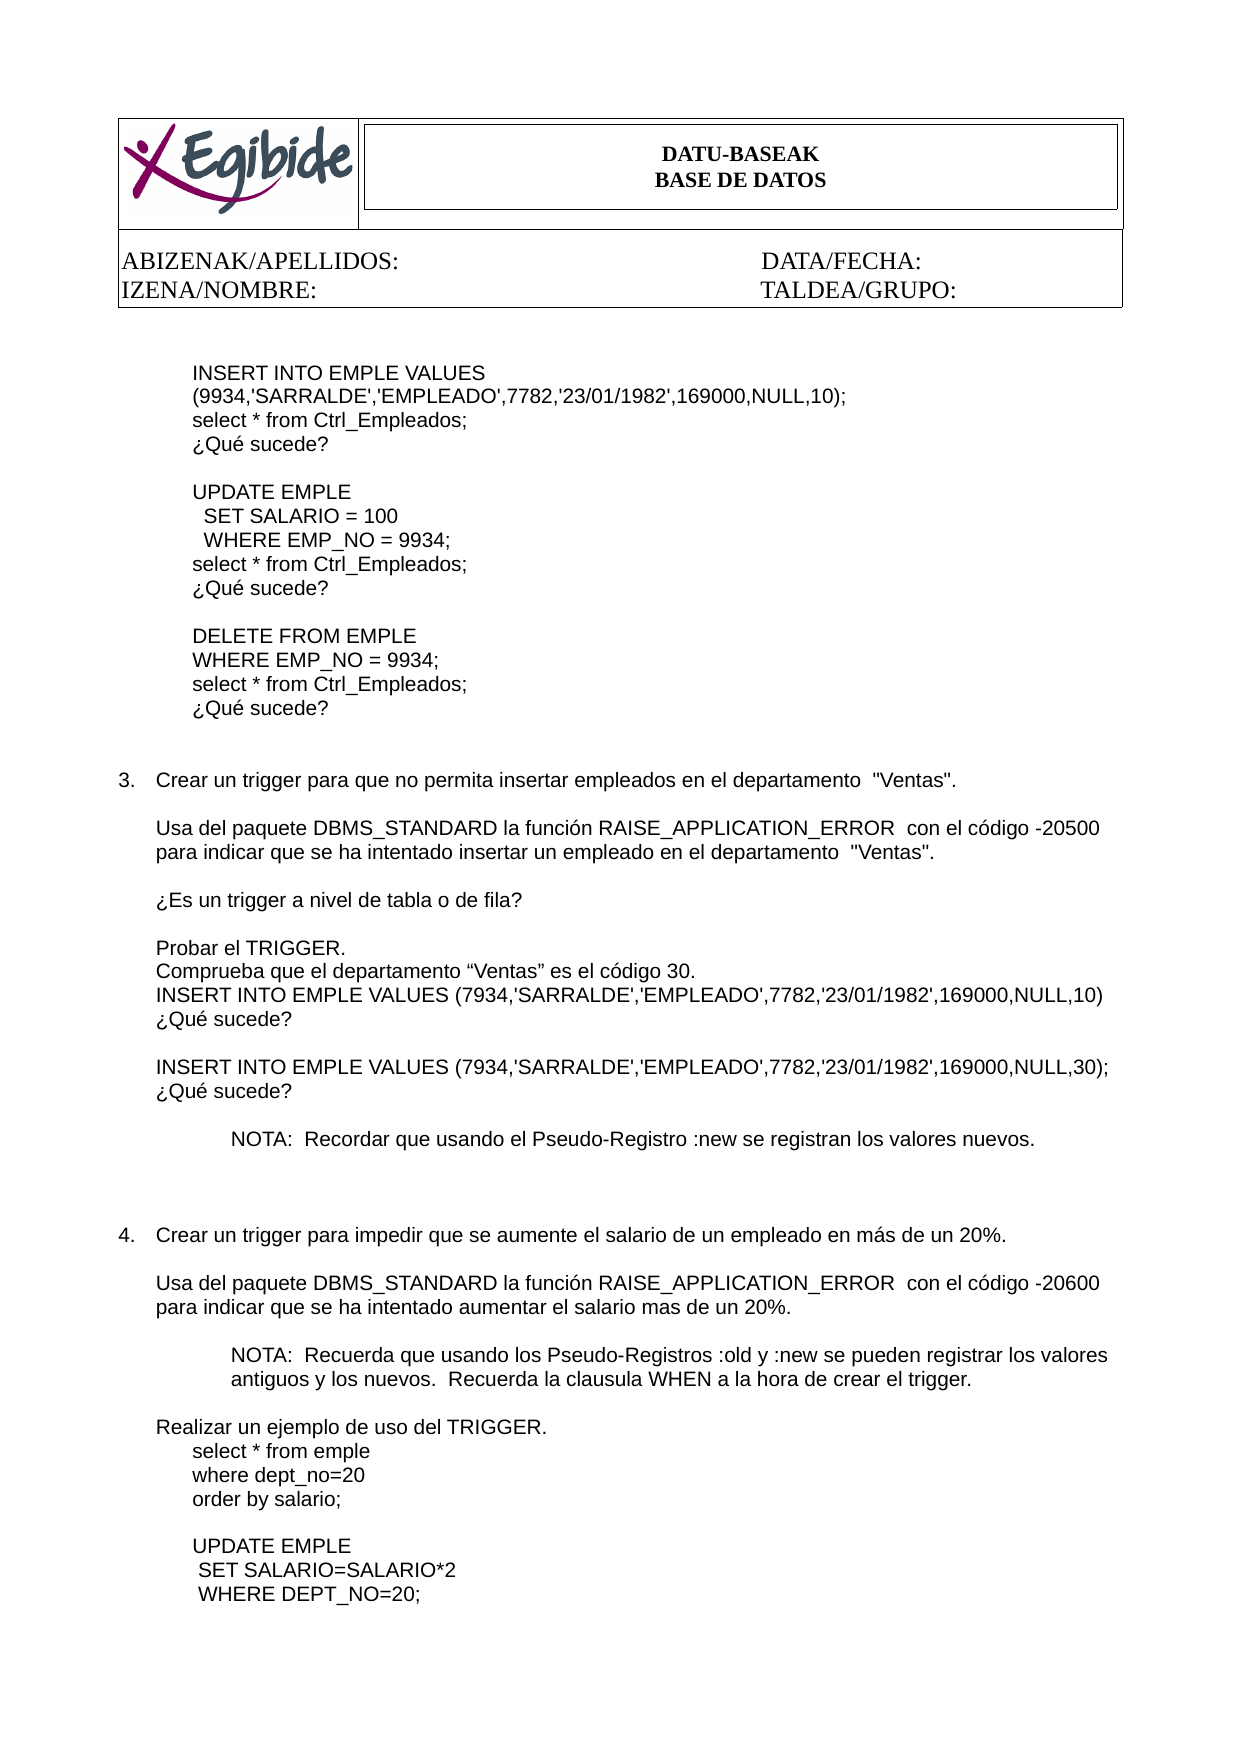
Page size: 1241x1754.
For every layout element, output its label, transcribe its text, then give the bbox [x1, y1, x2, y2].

text SET SALARIO = 100 [192, 504, 1122, 528]
text select * from Ctrl_Empleados; [192, 408, 1122, 432]
text ¿Qué sucede? [192, 576, 1122, 600]
list Comprueba que el departamento “Ventas” es el código 30. [118, 959, 1122, 983]
text DELETE FROM EMPLE [192, 624, 1122, 648]
list ¿Qué sucede? [118, 1007, 1122, 1031]
text ¿Qué sucede? [192, 696, 1122, 720]
text ¿Qué sucede? [192, 432, 1122, 456]
text WHERE DEPT_NO=20; [192, 1582, 1122, 1606]
list ¿Qué sucede? [118, 1079, 1122, 1103]
text UPDATE EMPLE [192, 1534, 1122, 1558]
list NOTA: Recuerda que usando los Pseudo-Registros :old y :new se pueden registrar los valores antiguos y los nuevos. Recuerda la clausula WHEN a la hora de crear el trigger. [193, 1343, 1122, 1391]
list Crear un trigger para que no permita insertar empleados en el departamento "Ventas". [118, 768, 1122, 792]
list NOTA: Recordar que usando el Pseudo-Registro :new se registran los valores nuevos. [193, 1127, 1122, 1151]
text WHERE EMP_NO = 9934; [192, 648, 1122, 672]
text select * from Ctrl_Empleados; [192, 672, 1122, 696]
list Realizar un ejemplo de uso del TRIGGER. [118, 1414, 1122, 1438]
list Usa del paquete DBMS_STANDARD la función RAISE_APPLICATION_ERROR con el código -20600 para indicar que se ha intentado aumentar el salario mas de un 20%. [118, 1271, 1122, 1319]
list ¿Es un trigger a nivel de tabla o de fila? [118, 887, 1122, 911]
text where dept_no=20 [192, 1462, 1122, 1486]
text INSERT INTO EMPLE VALUES (9934,'SARRALDE','EMPLEADO',7782,'23/01/1982',169000,NULL,10); [192, 360, 1122, 408]
text UPDATE EMPLE [192, 480, 1122, 504]
text select * from emple [192, 1438, 1122, 1462]
text SET SALARIO=SALARIO*2 [192, 1558, 1122, 1582]
list INSERT INTO EMPLE VALUES (7934,'SARRALDE','EMPLEADO',7782,'23/01/1982',169000,NULL,30); [118, 1055, 1122, 1079]
picture [123, 123, 353, 214]
list Probar el TRIGGER. [118, 935, 1122, 959]
list Crear un trigger para impedir que se aumente el salario de un empleado en más de un 20%. [118, 1223, 1122, 1247]
text WHERE EMP_NO = 9934; [192, 528, 1122, 552]
text order by salario; [192, 1486, 1122, 1510]
list INSERT INTO EMPLE VALUES (7934,'SARRALDE','EMPLEADO',7782,'23/01/1982',169000,NULL,10) [118, 983, 1122, 1007]
text select * from Ctrl_Empleados; [192, 552, 1122, 576]
list Usa del paquete DBMS_STANDARD la función RAISE_APPLICATION_ERROR con el código -20500 para indicar que se ha intentado insertar un empleado en el departamento "Ventas". [118, 816, 1122, 863]
